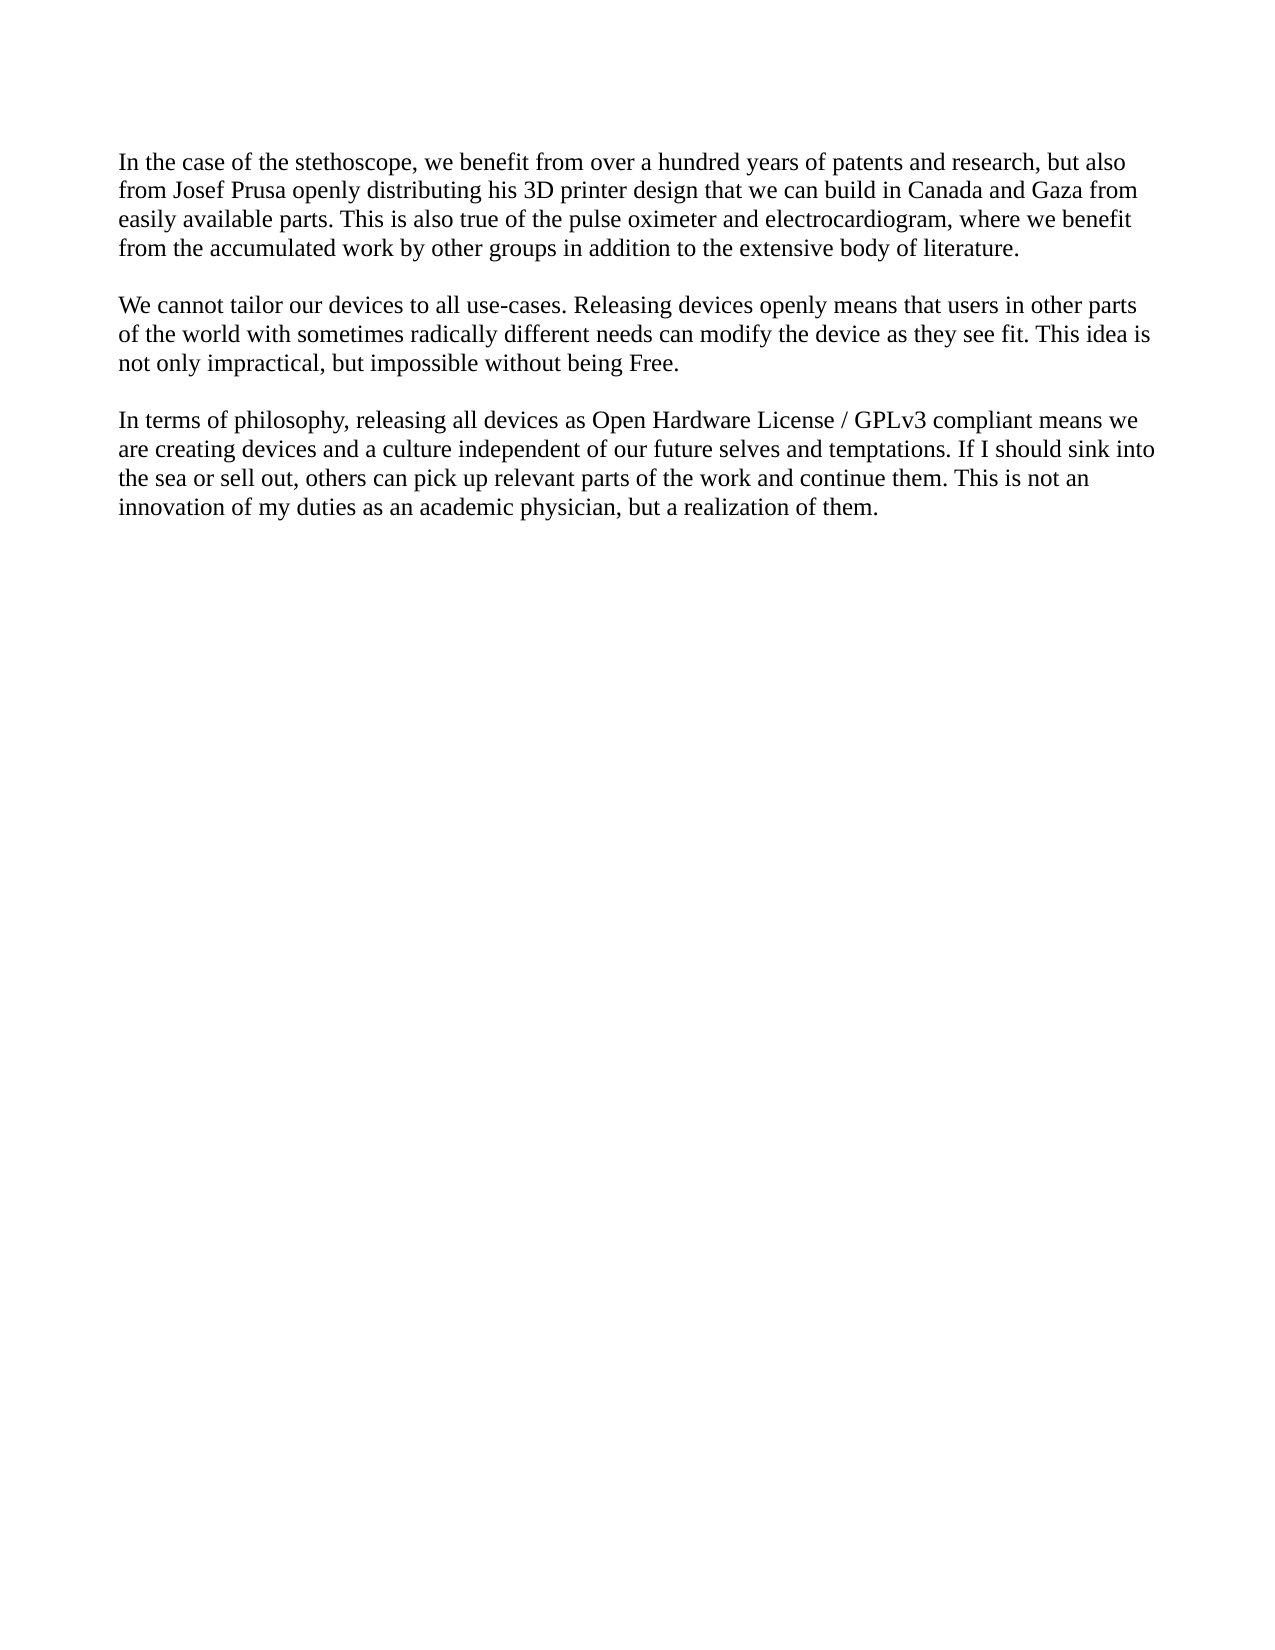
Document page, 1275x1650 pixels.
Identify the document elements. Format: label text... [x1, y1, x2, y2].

text We cannot tailor our devices to all use-cases. Releasing devices openly means that users in other parts of the world with sometimes radically different needs can modify the device as they see fit. This idea is not only impractical, but impossible without being Free. [118, 291, 1157, 377]
text In the case of the stethoscope, we benefit from over a hundred years of patents and research, but also from Josef Prusa openly distributing his 3D printer design that we can build in Canada and Gaza from easily available parts. This is also true of the pulse oximeter and electrocardiogram, where we benefit from the accumulated work by other groups in addition to the extensive body of literature. [118, 147, 1157, 262]
text In terms of philosophy, releasing all devices as Open Hardware License / GPLv3 compliant means we are creating devices and a culture independent of our future selves and temptations. If I should sink into the sea or sell out, others can pick up relevant parts of the work and continue them. This is not an innovation of my duties as an academic physician, but a realization of them. [118, 406, 1157, 521]
